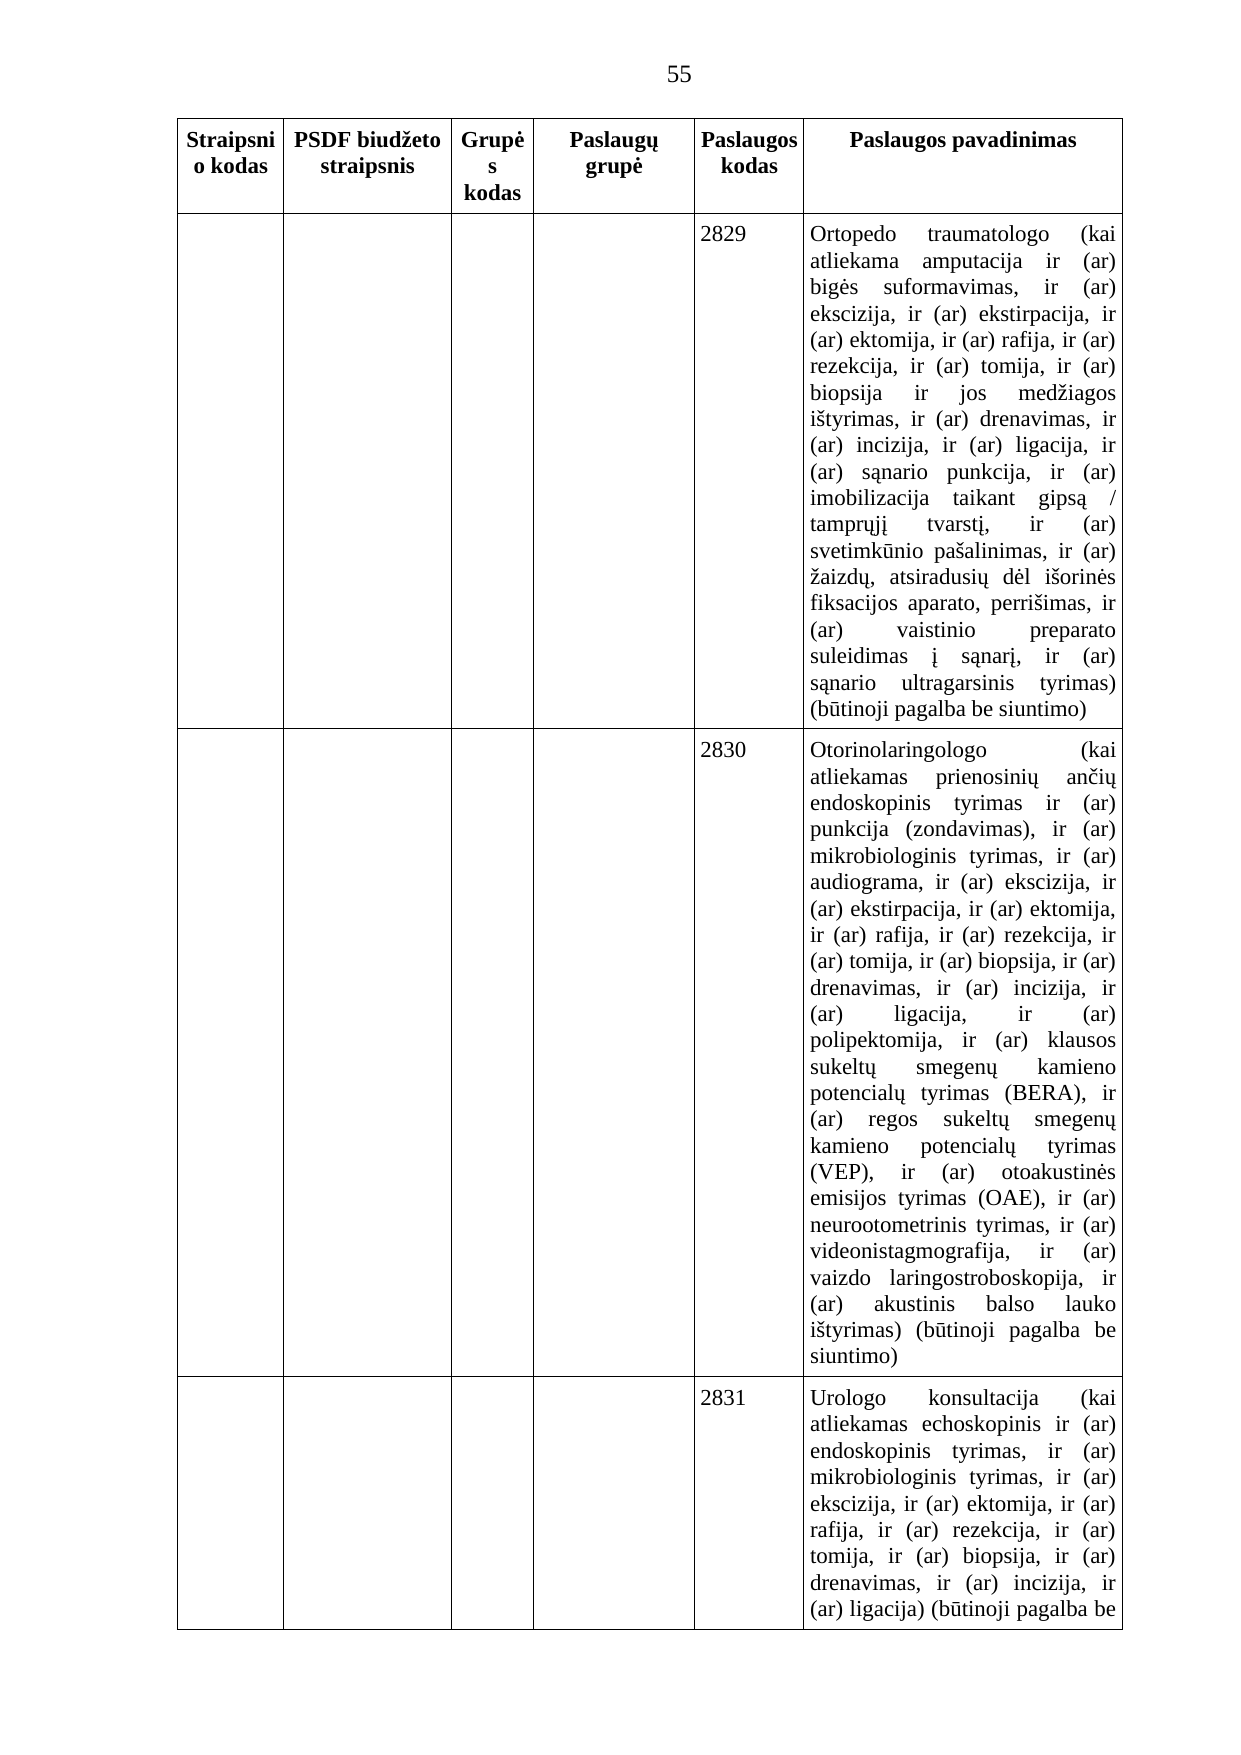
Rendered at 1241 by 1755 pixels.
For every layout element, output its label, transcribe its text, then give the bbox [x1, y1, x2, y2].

table_header Grupės kodas [452, 119, 533, 212]
table_cell [178, 729, 283, 1376]
table_header Paslaugos kodas [695, 119, 803, 212]
table_cell [534, 214, 694, 728]
table_cell [284, 729, 451, 1376]
table_cell 2831 [695, 1377, 803, 1628]
table_cell [534, 729, 694, 1376]
table_cell 2829 [695, 214, 803, 728]
table_header Straipsnio kodas [178, 119, 283, 212]
table_cell [452, 729, 533, 1376]
table_cell [452, 214, 533, 728]
table_cell [178, 1377, 283, 1628]
table_cell [284, 1377, 451, 1628]
table_cell [178, 214, 283, 728]
table_header Paslaugų grupė [534, 119, 694, 212]
table_cell [452, 1377, 533, 1628]
table_header PSDF biudžeto straipsnis [284, 119, 451, 212]
table_cell 2830 [695, 729, 803, 1376]
table_header Paslaugos pavadinimas [804, 119, 1122, 212]
table_cell Urologo konsultacija (kai atliekamas echoskopinis ir (ar) endoskopinis tyrimas, ir (ar) mikrobiologinis tyrimas, ir (ar) ekscizija, ir (ar) ektomija, ir (ar) rafija, ir (ar) rezekcija, ir (ar) tomija, ir (ar) biopsija, ir (ar) drenavimas, ir (ar) incizija, ir (ar) ligacija) (būtinoji pagalba be [804, 1377, 1122, 1628]
table_cell Ortopedo traumatologo (kai atliekama amputacija ir (ar) bigės suformavimas, ir (ar) ekscizija, ir (ar) ekstirpacija, ir (ar) ektomija, ir (ar) rafija, ir (ar) rezekcija, ir (ar) tomija, ir (ar) biopsija ir jos medžiagos ištyrimas, ir (ar) drenavimas, ir (ar) incizija, ir (ar) ligacija, ir (ar) sąnario punkcija, ir (ar) imobilizacija taikant gipsą / tamprųjį tvarstį, ir (ar) svetimkūnio pašalinimas, ir (ar) žaizdų, atsiradusių dėl išorinės fiksacijos aparato, perrišimas, ir (ar) vaistinio preparato suleidimas į sąnarį, ir (ar) sąnario ultragarsinis tyrimas) (būtinoji pagalba be siuntimo) [804, 214, 1122, 728]
table_cell [534, 1377, 694, 1628]
table_cell Otorinolaringologo (kai atliekamas prienosinių ančių endoskopinis tyrimas ir (ar) punkcija (zondavimas), ir (ar) mikrobiologinis tyrimas, ir (ar) audiograma, ir (ar) ekscizija, ir (ar) ekstirpacija, ir (ar) ektomija, ir (ar) rafija, ir (ar) rezekcija, ir (ar) tomija, ir (ar) biopsija, ir (ar) drenavimas, ir (ar) incizija, ir (ar) ligacija, ir (ar) polipektomija, ir (ar) klausos sukeltų smegenų kamieno potencialų tyrimas (BERA), ir (ar) regos sukeltų smegenų kamieno potencialų tyrimas (VEP), ir (ar) otoakustinės emisijos tyrimas (OAE), ir (ar) neurootometrinis tyrimas, ir (ar) videonistagmografija, ir (ar) vaizdo laringostroboskopija, ir (ar) akustinis balso lauko ištyrimas) (būtinoji pagalba be siuntimo) [804, 729, 1122, 1376]
table_cell [284, 214, 451, 728]
